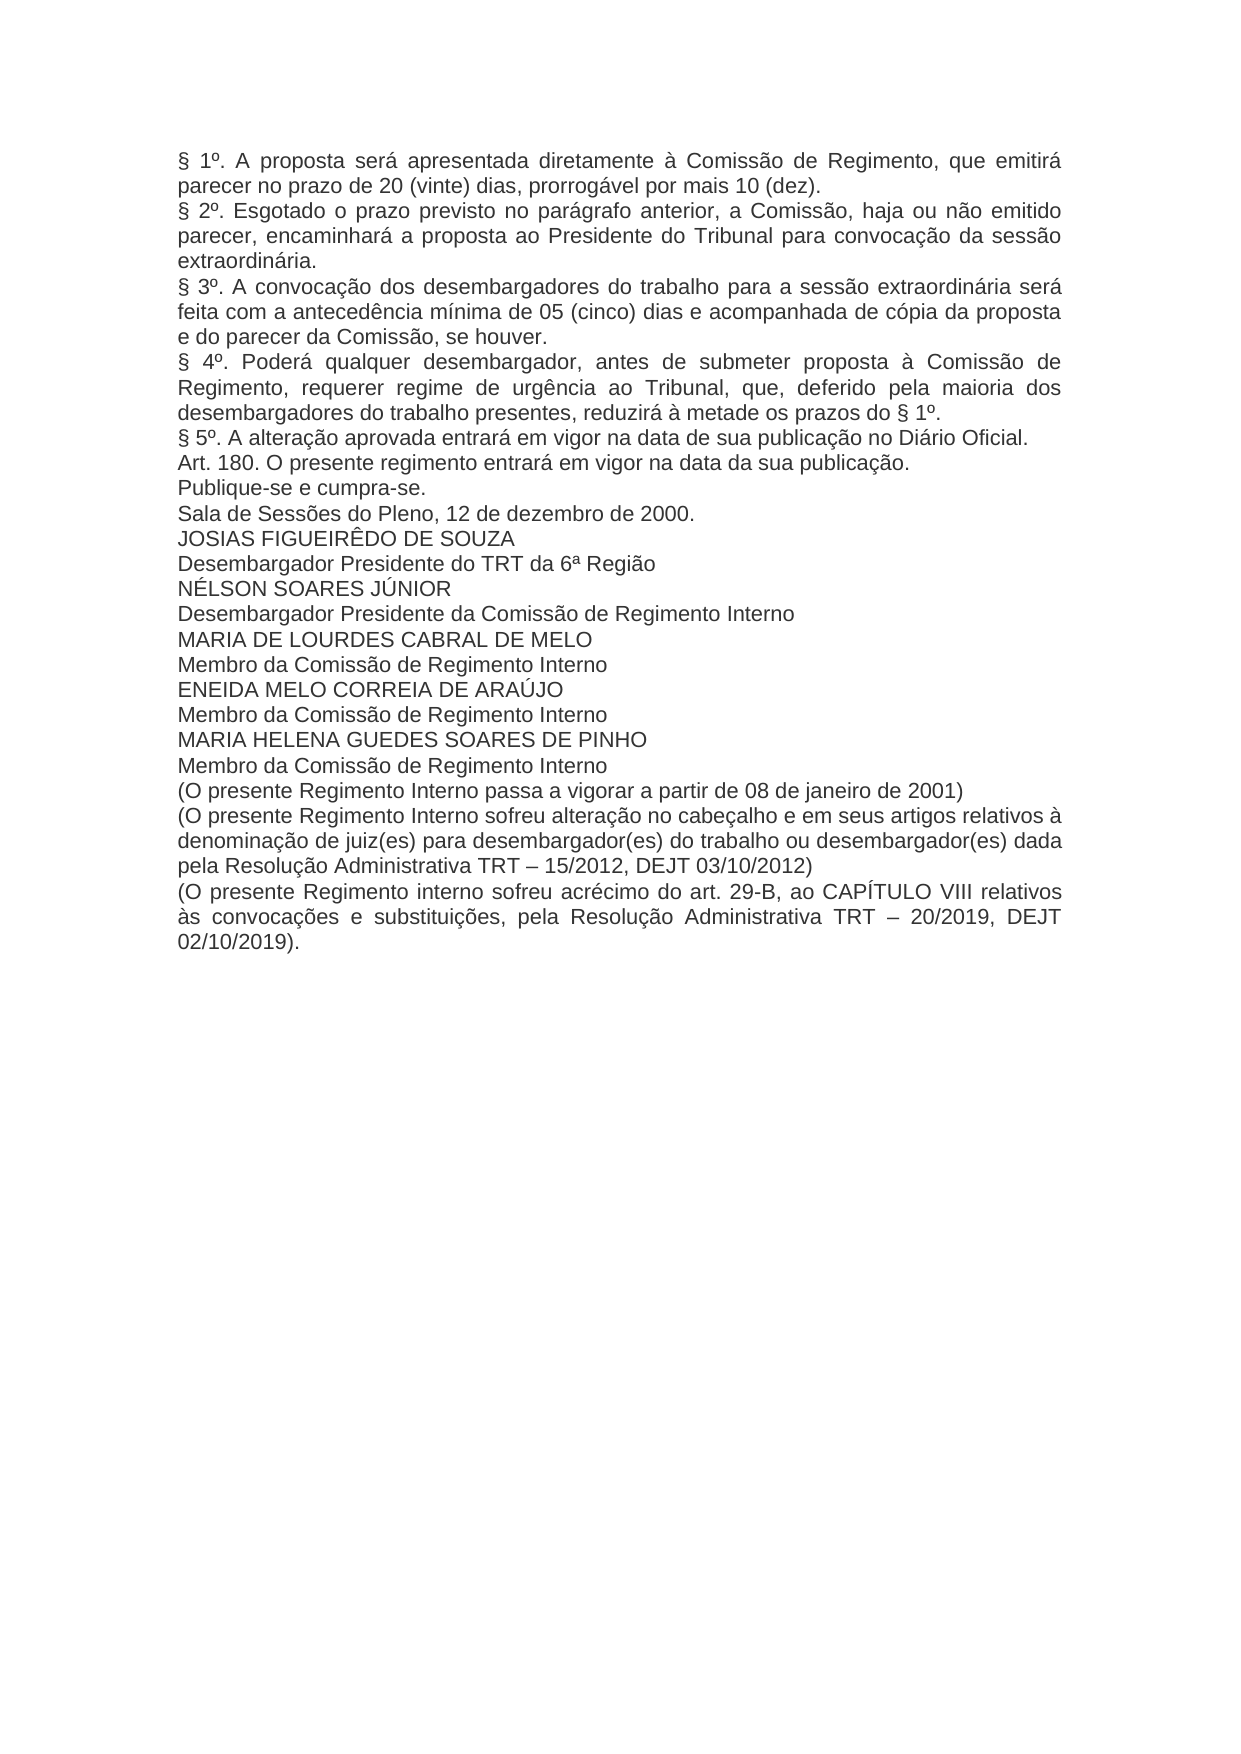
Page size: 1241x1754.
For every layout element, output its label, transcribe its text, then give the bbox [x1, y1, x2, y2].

text Desembargador Presidente da Comissão de Regimento Interno [177, 601, 1063, 627]
text § 3º. A convocação dos desembargadores do trabalho para a sessão extraordinária será feita com a antecedência mínima de 05 (cinco) dias e acompanhada de cópia da proposta e do parecer da Comissão, se houver. [177, 274, 1063, 349]
text Desembargador Presidente do TRT da 6ª Região [177, 551, 1063, 576]
text (O presente Regimento Interno sofreu alteração no cabeçalho e em seus artigos relativos à [177, 803, 1063, 828]
text Publique-se e cumpra-se. [177, 475, 1063, 501]
text Membro da Comissão de Regimento Interno [177, 753, 1063, 778]
text Sala de Sessões do Pleno, 12 de dezembro de 2000. [177, 501, 1063, 526]
text Membro da Comissão de Regimento Interno [177, 702, 1063, 727]
text § 1º. A proposta será apresentada diretamente à Comissão de Regimento, que emitirá parecer no prazo de 20 (vinte) dias, prorrogável por mais 10 (dez). [177, 148, 1063, 198]
text § 5º. A alteração aprovada entrará em vigor na data de sua publicação no Diário Oficial. [177, 425, 1063, 450]
text § 2º. Esgotado o prazo previsto no parágrafo anterior, a Comissão, haja ou não emitido parecer, encaminhará a proposta ao Presidente do Tribunal para convocação da sessão extraordinária. [177, 198, 1063, 274]
text MARIA DE LOURDES CABRAL DE MELO [177, 627, 1063, 652]
text NÉLSON SOARES JÚNIOR [177, 576, 1063, 601]
text Membro da Comissão de Regimento Interno [177, 652, 1063, 677]
text § 4º. Poderá qualquer desembargador, antes de submeter proposta à Comissão de Regimento, requerer regime de urgência ao Tribunal, que, deferido pela maioria dos desembargadores do trabalho presentes, reduzirá à metade os prazos do § 1º. [177, 349, 1063, 425]
text ENEIDA MELO CORREIA DE ARAÚJO [177, 677, 1063, 702]
text JOSIAS FIGUEIRÊDO DE SOUZA [177, 526, 1063, 551]
text denominação de juiz(es) para desembargador(es) do trabalho ou desembargador(es) dada pela Resolução Administrativa TRT – 15/2012, DEJT 03/10/2012) [177, 828, 1063, 879]
text (O presente Regimento Interno passa a vigorar a partir de 08 de janeiro de 2001) [177, 778, 1063, 803]
text MARIA HELENA GUEDES SOARES DE PINHO [177, 727, 1063, 753]
text Art. 180. O presente regimento entrará em vigor na data da sua publicação. [177, 450, 1063, 475]
text (O presente Regimento interno sofreu acrécimo do art. 29-B, ao CAPÍTULO VIII relativos às convocações e substituições, pela Resolução Administrativa TRT – 20/2019, DEJT 02/10/2019). [177, 879, 1063, 954]
